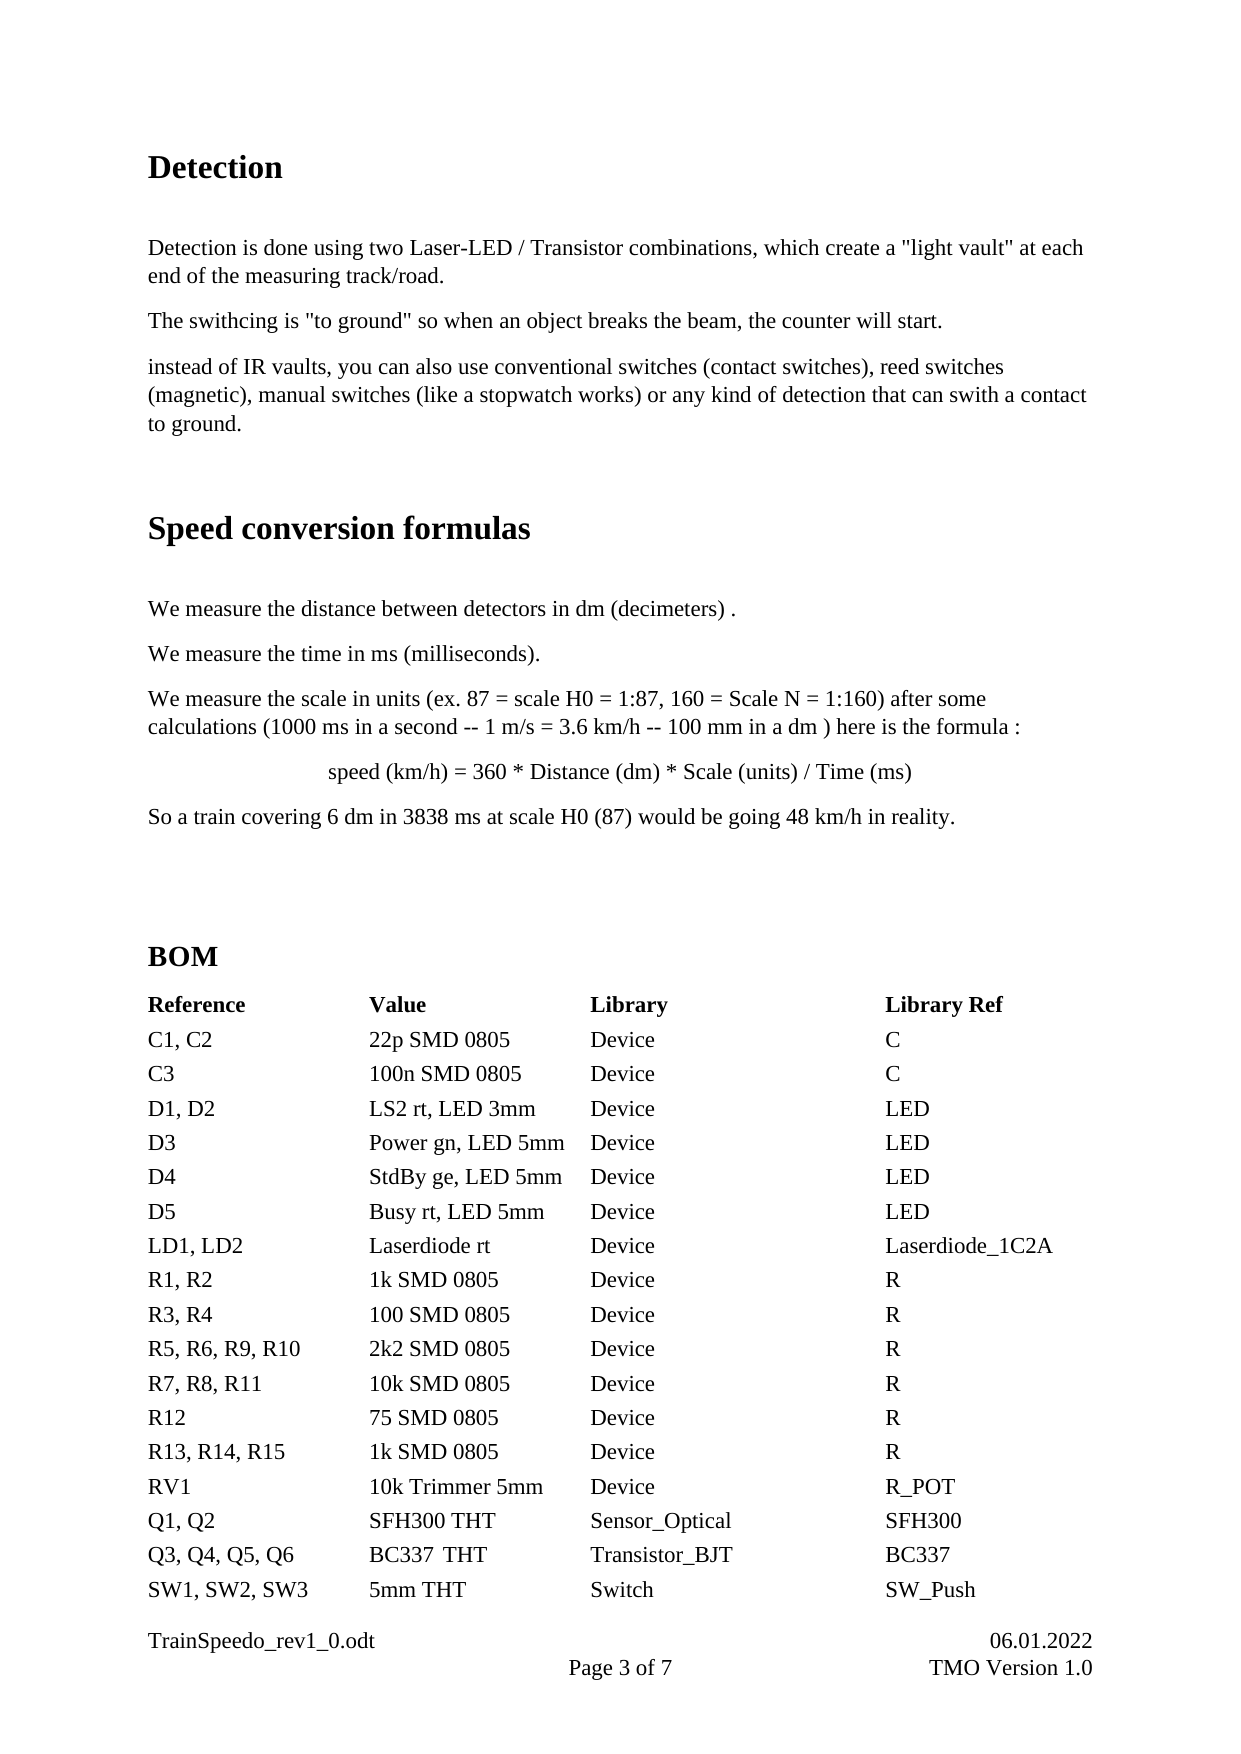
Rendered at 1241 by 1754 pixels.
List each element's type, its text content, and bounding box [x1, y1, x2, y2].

subtitle Detection [148, 148, 1093, 186]
text speed (km/h) = 360 * Distance (dm) * Scale (units) / Time (ms) [148, 758, 1093, 785]
text D3 Power gn, LED 5mm Device LED [148, 1129, 1093, 1155]
text Q3, Q4, Q5, Q6 BC337 THT Transistor_BJT BC337 [148, 1542, 1093, 1568]
text Q1, Q2 SFH300 THT Sensor_Optical SFH300 [148, 1507, 1093, 1533]
text R12 75 SMD 0805 Device R [148, 1404, 1093, 1430]
text R7, R8, R11 10k SMD 0805 Device R [148, 1370, 1093, 1396]
text D1, D2 LS2 rt, LED 3mm Device LED [148, 1095, 1093, 1121]
text R13, R14, R15 1k SMD 0805 Device R [148, 1438, 1093, 1465]
text D4 StdBy ge, LED 5mm Device LED [148, 1163, 1093, 1190]
text BOM [148, 939, 1093, 972]
text We measure the scale in units (ex. 87 = scale H0 = 1:87, 160 = Scale N = 1:160) after some calculations (1000 ms in a second -- 1 m/s = 3.6 km/h -- 100 mm in a dm ) here is the formula : [148, 685, 1093, 739]
text instead of IR vaults, you can also use conventional switches (contact switches), reed switches (magnetic), manual switches (like a stopwatch works) or any kind of detection that can swith a contact to ground. [148, 353, 1093, 436]
text D5 Busy rt, LED 5mm Device LED [148, 1198, 1093, 1224]
text C3 100n SMD 0805 Device C [148, 1060, 1093, 1087]
text SW1, SW2, SW3 5mm THT Switch SW_Push [148, 1576, 1093, 1602]
text Reference Value Library Library Ref [148, 992, 1093, 1018]
subtitle Speed conversion formulas [148, 508, 1093, 546]
text LD1, LD2 Laserdiode rt Device Laserdiode_1C2A [148, 1232, 1093, 1258]
text We measure the distance between detectors in dm (decimeters) . [148, 594, 1093, 621]
text R5, R6, R9, R10 2k2 SMD 0805 Device R [148, 1335, 1093, 1362]
text RV1 10k Trimmer 5mm Device R_POT [148, 1473, 1093, 1499]
text R3, R4 100 SMD 0805 Device R [148, 1301, 1093, 1327]
text The swithcing is "to ground" so when an object breaks the beam, the counter will start. [148, 308, 1093, 334]
text So a train covering 6 dm in 3838 ms at scale H0 (87) would be going 48 km/h in reality. [148, 803, 1093, 830]
text C1, C2 22p SMD 0805 Device C [148, 1026, 1093, 1052]
text We measure the time in ms (milliseconds). [148, 640, 1093, 666]
text Detection is done using two Laser-LED / Transistor combinations, which create a "light vault" at each end of the measuring track/road. [148, 234, 1093, 289]
text R1, R2 1k SMD 0805 Device R [148, 1267, 1093, 1293]
